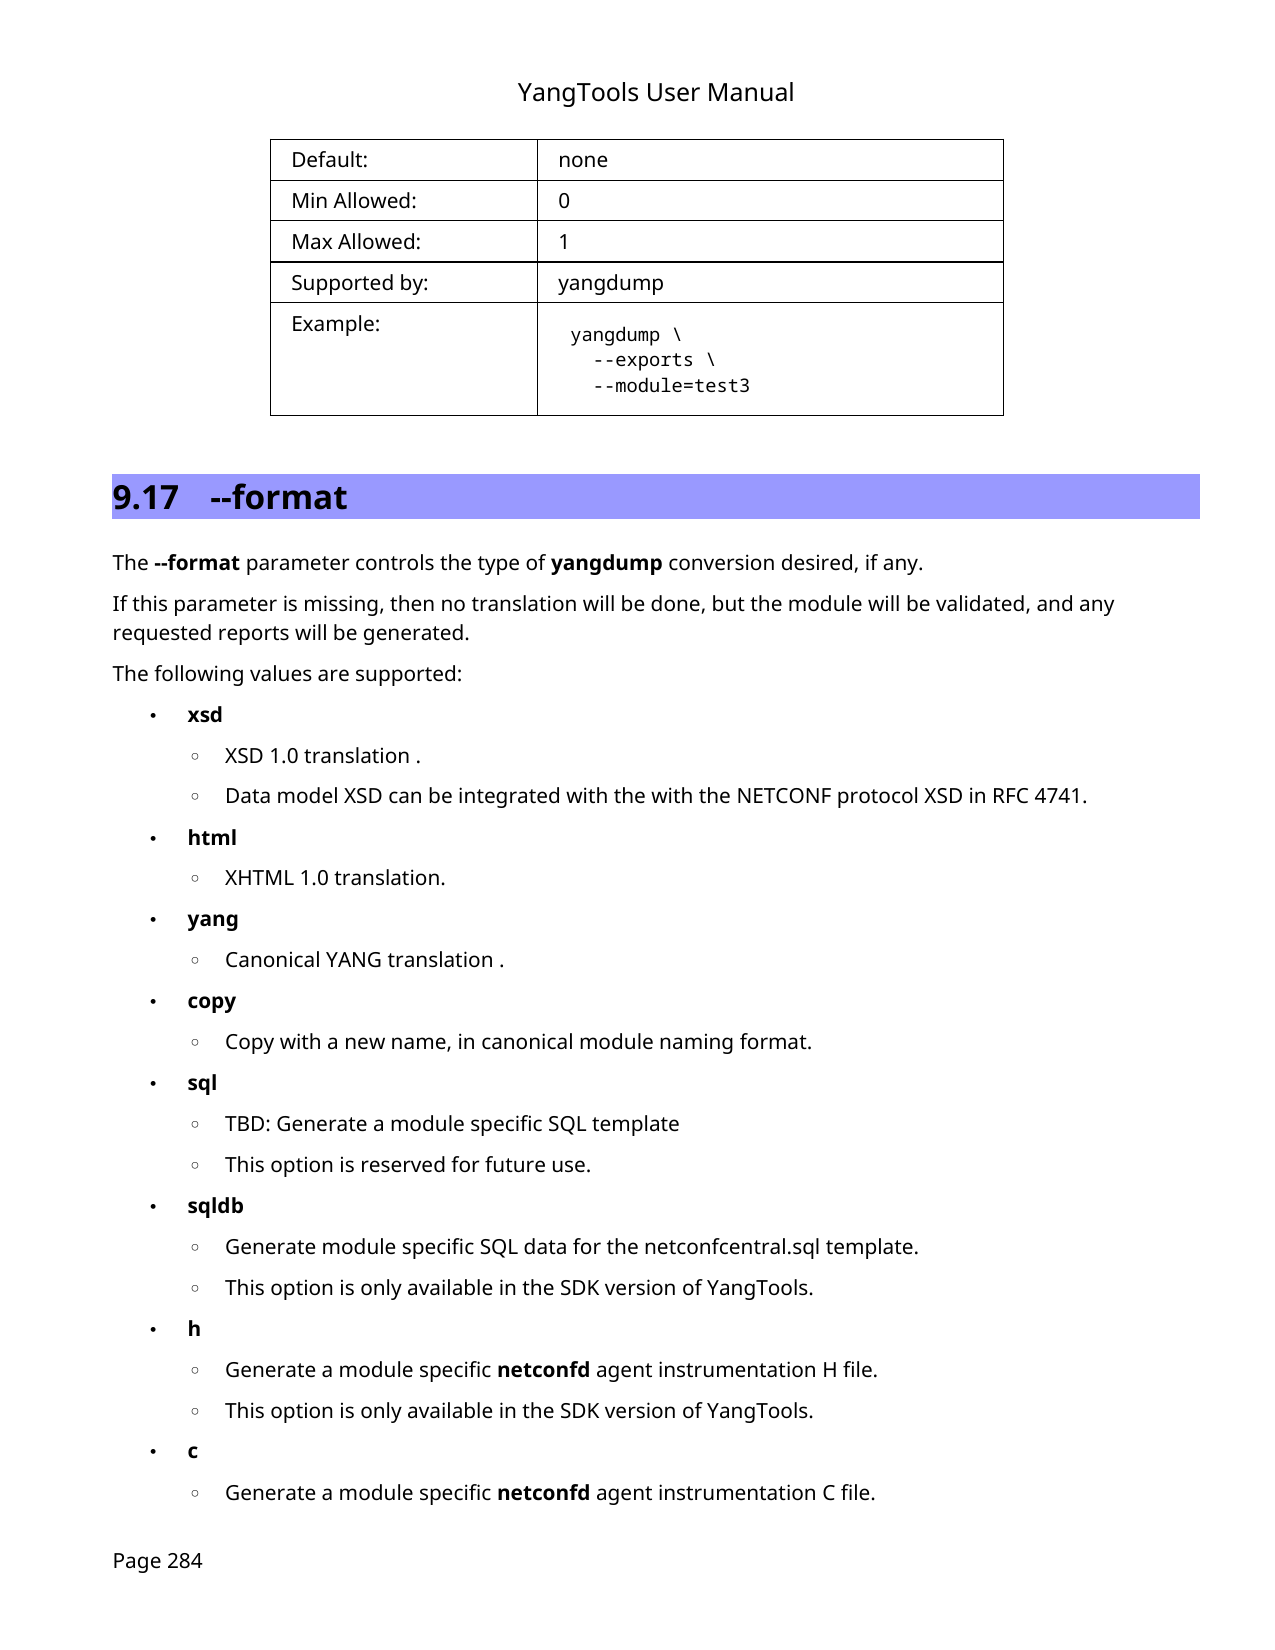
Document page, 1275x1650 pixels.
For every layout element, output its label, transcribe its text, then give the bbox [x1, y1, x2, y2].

list TBD: Generate a module specific SQL template [187, 1109, 1200, 1138]
list sqldb [150, 1191, 1200, 1219]
list Generate a module specific netconfd agent instrumentation H file. [187, 1355, 1200, 1383]
table_cell none [538, 140, 1003, 179]
list Copy with a new name, in canonical module naming format. [187, 1027, 1200, 1056]
table_cell yangdump \ --exports \ --module=test3 [538, 303, 1003, 415]
table_cell Example: [271, 303, 537, 415]
table_cell Default: [271, 140, 537, 179]
table_cell Min Allowed: [271, 181, 537, 220]
list Data model XSD can be integrated with the with the NETCONF protocol XSD in RFC 4741. [187, 782, 1200, 810]
table_cell Supported by: [271, 263, 537, 302]
list h [150, 1314, 1200, 1342]
list Generate module specific SQL data for the netconfcentral.sql template. [187, 1232, 1200, 1260]
table_cell Max Allowed: [271, 221, 537, 261]
list c [150, 1437, 1200, 1465]
table_cell yangdump [538, 263, 1003, 302]
text If this parameter is missing, then no translation will be done, but the module will be validated, and any requested reports will be generated. [112, 589, 1200, 646]
list Canonical YANG translation . [187, 945, 1200, 974]
text The --format parameter controls the type of yangdump conversion desired, if any. [112, 548, 1200, 577]
list html [150, 823, 1200, 851]
list XHTML 1.0 translation. [187, 863, 1200, 892]
table_cell 0 [538, 181, 1003, 220]
list Generate a module specific netconfd agent instrumentation C file. [187, 1478, 1200, 1506]
list copy [150, 986, 1200, 1015]
subtitle --format [112, 474, 1200, 519]
list This option is only available in the SDK version of YangTools. [187, 1396, 1200, 1424]
text The following values are supported: [112, 659, 1200, 687]
list XSD 1.0 translation . [187, 741, 1200, 769]
list yang [150, 904, 1200, 933]
list This option is reserved for future use. [187, 1150, 1200, 1178]
list This option is only available in the SDK version of YangTools. [187, 1273, 1200, 1301]
list xsd [150, 700, 1200, 728]
list sql [150, 1068, 1200, 1097]
table_cell 1 [538, 221, 1003, 261]
